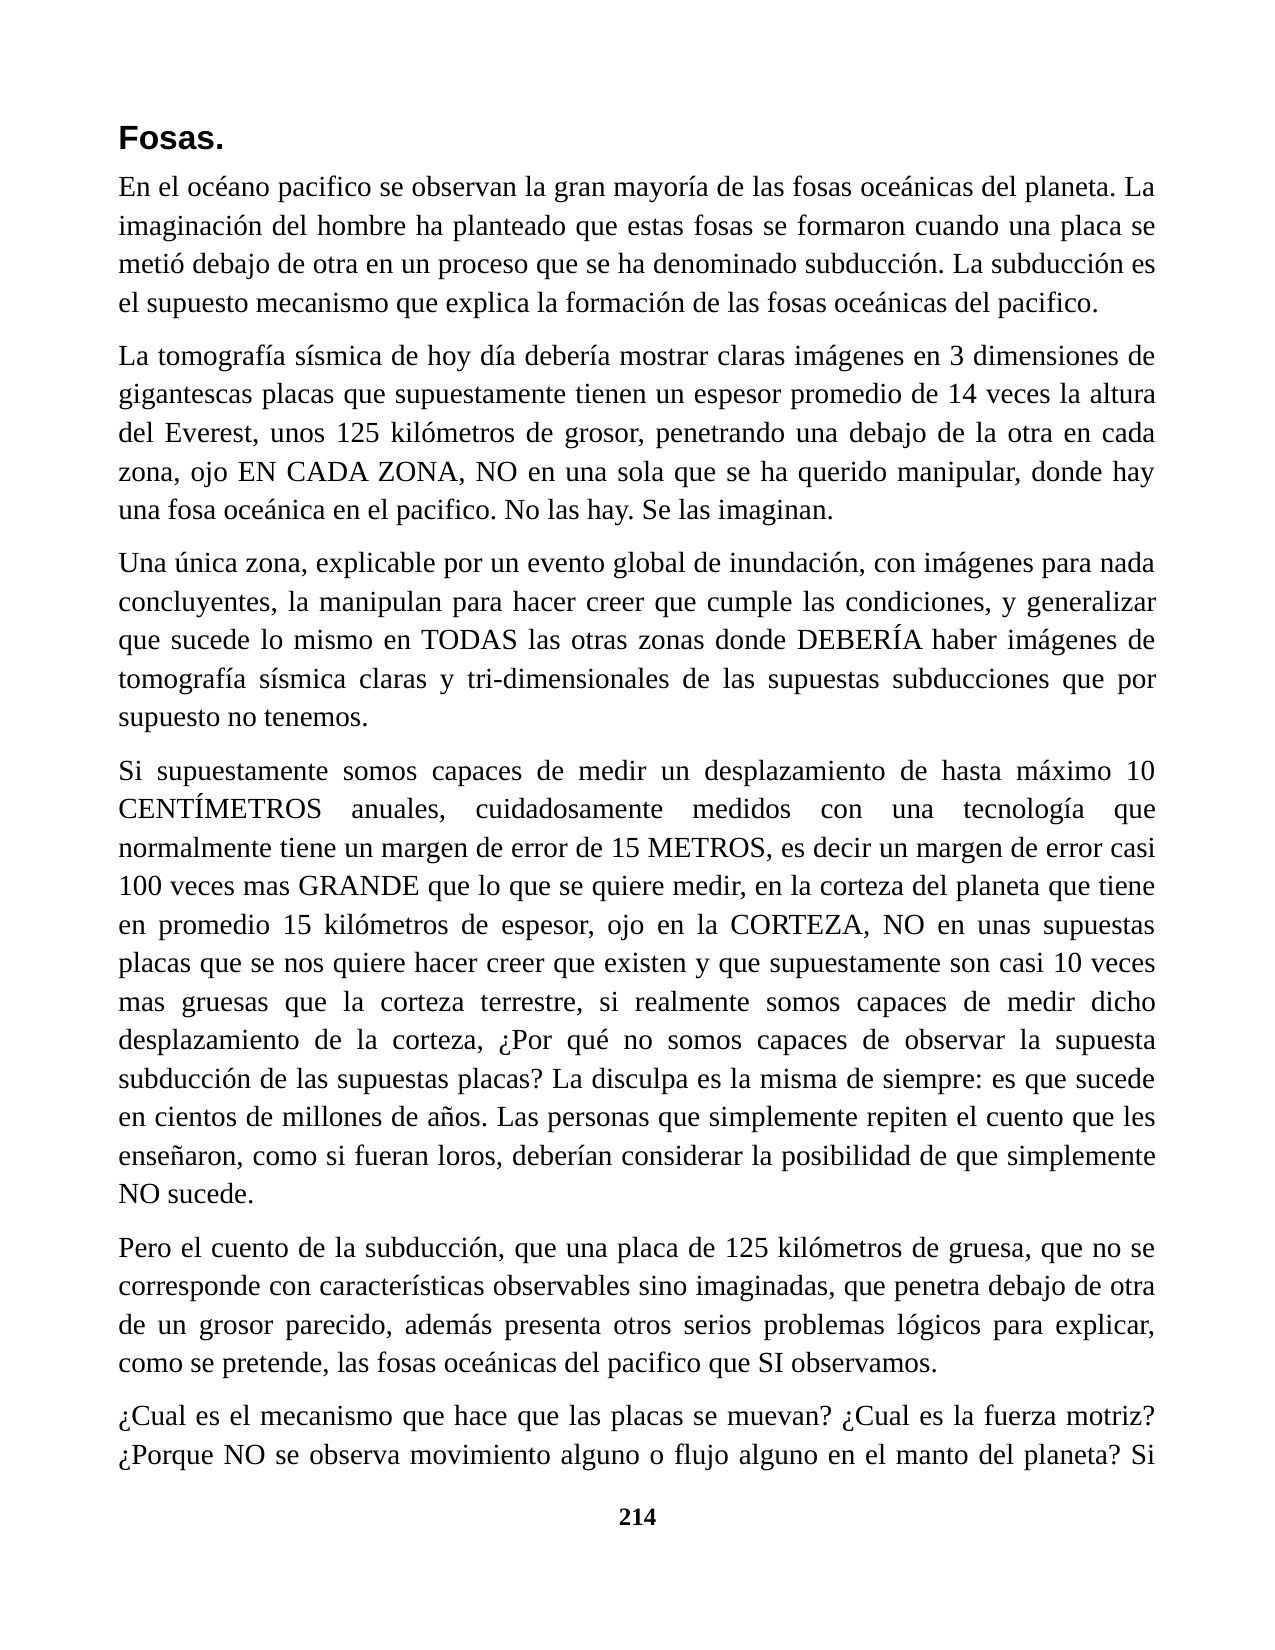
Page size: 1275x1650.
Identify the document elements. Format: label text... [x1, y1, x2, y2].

subtitle Fosas. [118, 118, 1157, 157]
text Pero el cuento de la subducción, que una placa de 125 kilómetros de gruesa, que no se corresponde con características observables sino imaginadas, que penetra debajo de otra de un grosor parecido, además presenta otros serios problemas lógicos para explicar, como se pretende, las fosas oceánicas del pacifico que SI observamos. [118, 1230, 1157, 1379]
text Una única zona, explicable por un evento global de inundación, con imágenes para nada concluyentes, la manipulan para hacer creer que cumple las condiciones, y generalizar que sucede lo mismo en TODAS las otras zonas donde DEBERÍA haber imágenes de tomografía sísmica claras y tri-dimensionales de las supuestas subducciones que por supuesto no tenemos. [118, 545, 1157, 733]
text La tomografía sísmica de hoy día debería mostrar claras imágenes en 3 dimensiones de gigantescas placas que supuestamente tienen un espesor promedio de 14 veces la altura del Everest, unos 125 kilómetros de grosor, penetrando una debajo de la otra en cada zona, ojo EN CADA ZONA, NO en una sola que se ha querido manipular, donde hay una fosa oceánica en el pacifico. No las hay. Se las imaginan. [118, 338, 1157, 526]
text En el océano pacifico se observan la gran mayoría de las fosas oceánicas del planeta. La imaginación del hombre ha planteado que estas fosas se formaron cuando una placa se metió debajo de otra en un proceso que se ha denominado subducción. La subducción es el supuesto mecanismo que explica la formación de las fosas oceánicas del pacifico. [118, 169, 1157, 318]
text Si supuestamente somos capaces de medir un desplazamiento de hasta máximo 10 CENTÍMETROS anuales, cuidadosamente medidos con una tecnología que normalmente tiene un margen de error de 15 METROS, es decir un margen de error casi 100 veces mas GRANDE que lo que se quiere medir, en la corteza del planeta que tiene en promedio 15 kilómetros de espesor, ojo en la CORTEZA, NO en unas supuestas placas que se nos quiere hacer creer que existen y que supuestamente son casi 10 veces mas gruesas que la corteza terrestre, si realmente somos capaces de medir dicho desplazamiento de la corteza, ¿Por qué no somos capaces de observar la supuesta subducción de las supuestas placas? La disculpa es la misma de siempre: es que sucede en cientos de millones de años. Las personas que simplemente repiten el cuento que les enseñaron, como si fueran loros, deberían considerar la posibilidad de que simplemente NO sucede. [118, 753, 1157, 1210]
text ¿Cual es el mecanismo que hace que las placas se muevan? ¿Cual es la fuerza motriz? ¿Porque NO se observa movimiento alguno o flujo alguno en el manto del planeta? Si [118, 1398, 1157, 1471]
